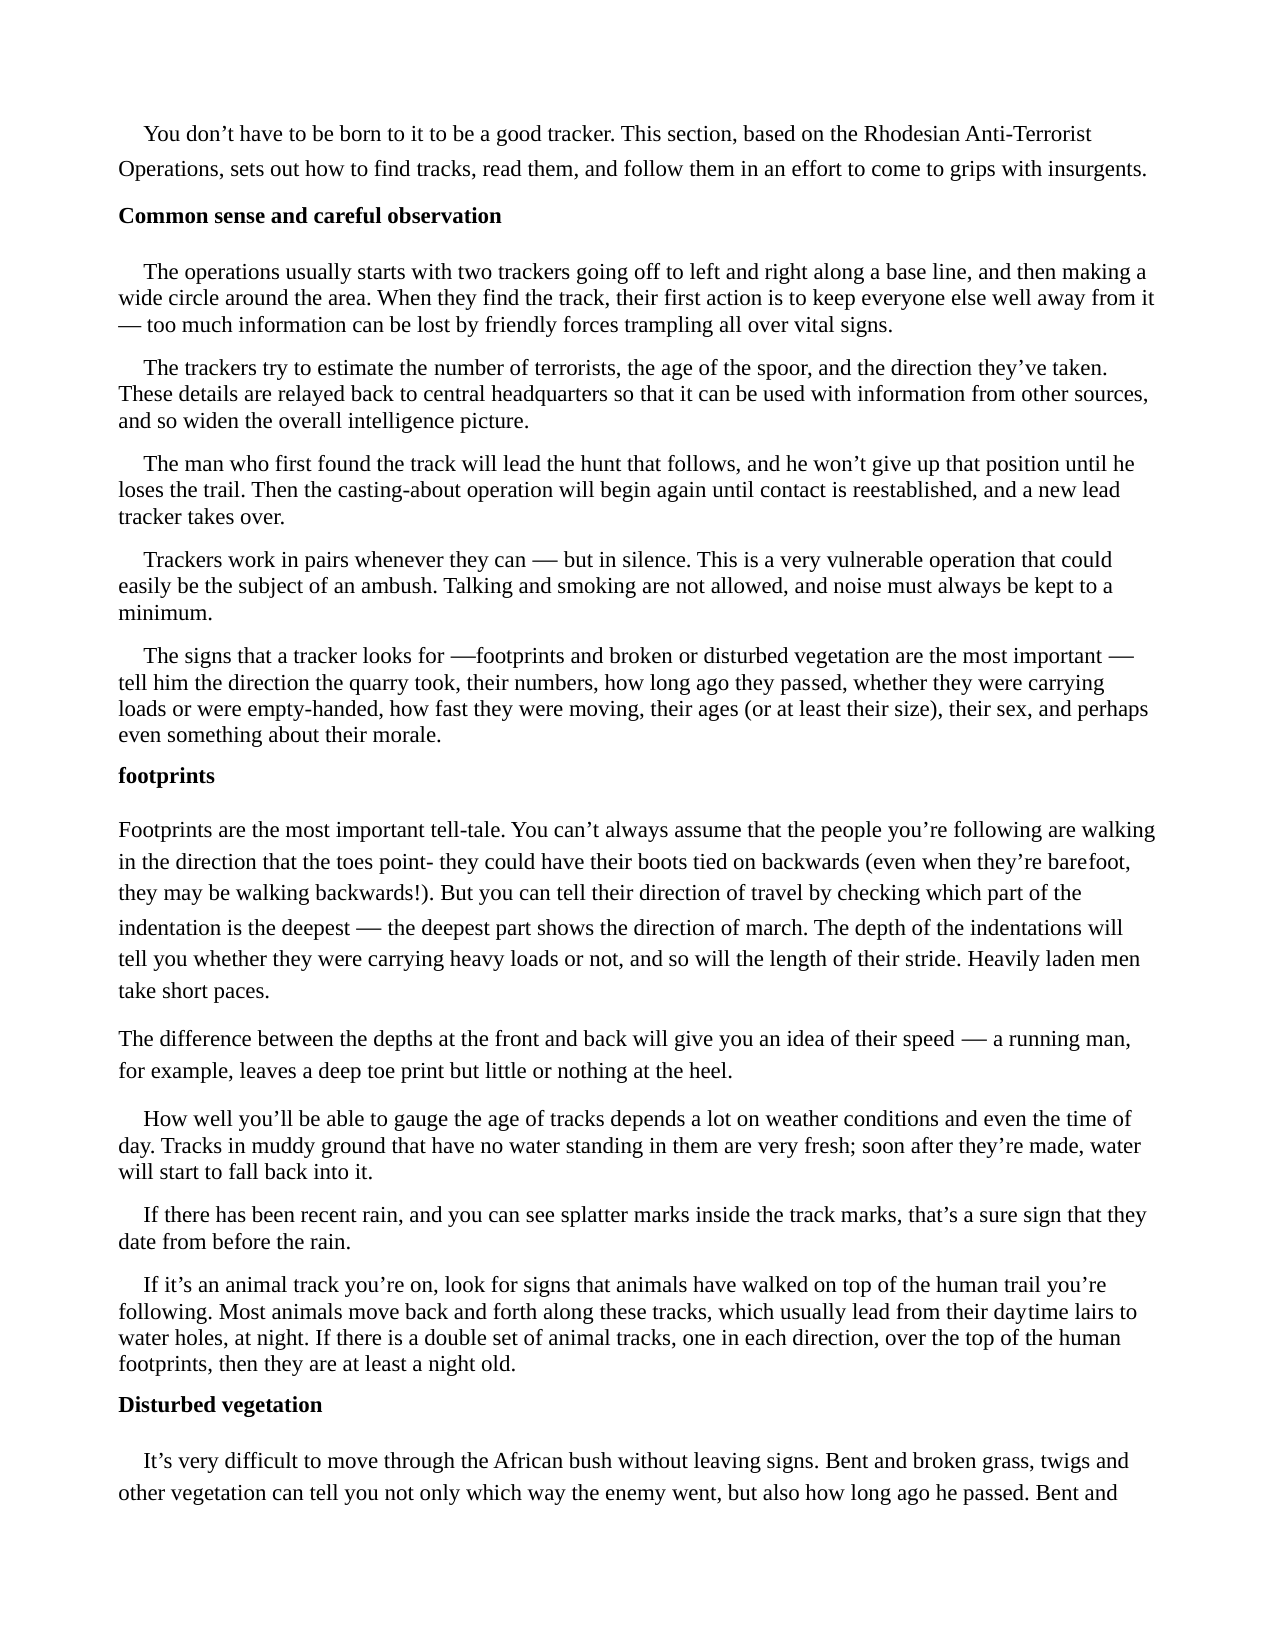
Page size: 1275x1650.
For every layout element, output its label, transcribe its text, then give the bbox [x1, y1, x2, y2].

text Disturbed vegetation [118, 1391, 1157, 1418]
text The signs that a tracker looks for —footprints and broken or disturbed vegetation are the most important —tell him the direction the quarry took, their numbers, how long ago they pas­sed, whether they were carrying loads or were empty-handed, how fast they were moving, their ages (or at least their size), their sex, and perhaps even something about their morale. [118, 640, 1157, 748]
text Trackers work in pairs whenever they can — but in silence. This is a very vulnerable operation that could easily be the subject of an ambush. Talking and smoking are not allowed, and noise must always be kept to a minimum. [118, 544, 1157, 625]
text If it’s an animal track you’re on, look for signs that animals have walked on top of the human trail you’re following. Most animals move back and forth along these tracks, which usually lead from their day­time lairs to water holes, at night. If there is a double set of animal tracks, one in each direction, over the top of the human footprints, then they are at least a night old. [118, 1269, 1157, 1377]
text If there has been recent rain, and you can see splatter marks inside the track marks, that’s a sure sign that they date from before the rain. [118, 1199, 1157, 1254]
text The trackers try to estimate the number of terrorists, the age of the spoor, and the direction they’ve taken. These details are relayed back to central headquarters so that it can be used with information from other sources, and so widen the overall intelligence picture. [118, 352, 1157, 433]
text How well you’ll be able to gauge the age of tracks depends a lot on weather conditions and even the time of day. Tracks in muddy ground that have no water standing in them are very fresh; soon after they’re made, water will start to fall back into it. [118, 1103, 1157, 1185]
text The difference between the depths at the front and back will give you an idea of their speed — a running man, for example, leaves a deep toe print but little or nothing at the heel. [118, 1023, 1157, 1083]
text Common sense and careful observation [118, 202, 1157, 228]
text It’s very difficult to move through the African bush without leaving signs. Bent and broken grass, twigs and other vegetation can tell you not only which way the enemy went, but also how long ago he passed. Bent and [118, 1446, 1157, 1506]
text Footprints are the most important tell-tale. You can’t always assume that the people you’re following are walking in the direction that the toes point- they could have their boots tied on backwards (even when they’re bare­foot, they may be walking back­wards!). But you can tell their direction of travel by checking which part of the indentation is the deepest — the deepest part shows the direction of march. The depth of the indentations will tell you whether they were carrying heavy loads or not, and so will the length of their stride. Heavily laden men take short paces. [118, 816, 1157, 1003]
text footprints [118, 762, 1157, 789]
text The man who first found the track will lead the hunt that follows, and he won’t give up that position until he loses the trail. Then the casting-about operation will begin again until contact is reestablished, and a new lead tracker takes over. [118, 448, 1157, 529]
text You don’t have to be born to it to be a good tracker. This section, based on the Rhodesian Anti-Terrorist Operations, sets out how to find tracks, read them, and follow them in an effort to come to grips with insurgents. [118, 118, 1157, 181]
text The operations usually starts with two trackers going off to left and right along a base line, and then making a wide circle around the area. When they find the track, their first action is to keep everyone else well away from it — too much information can be lost by friendly forces trampling all over vital signs. [118, 256, 1157, 337]
